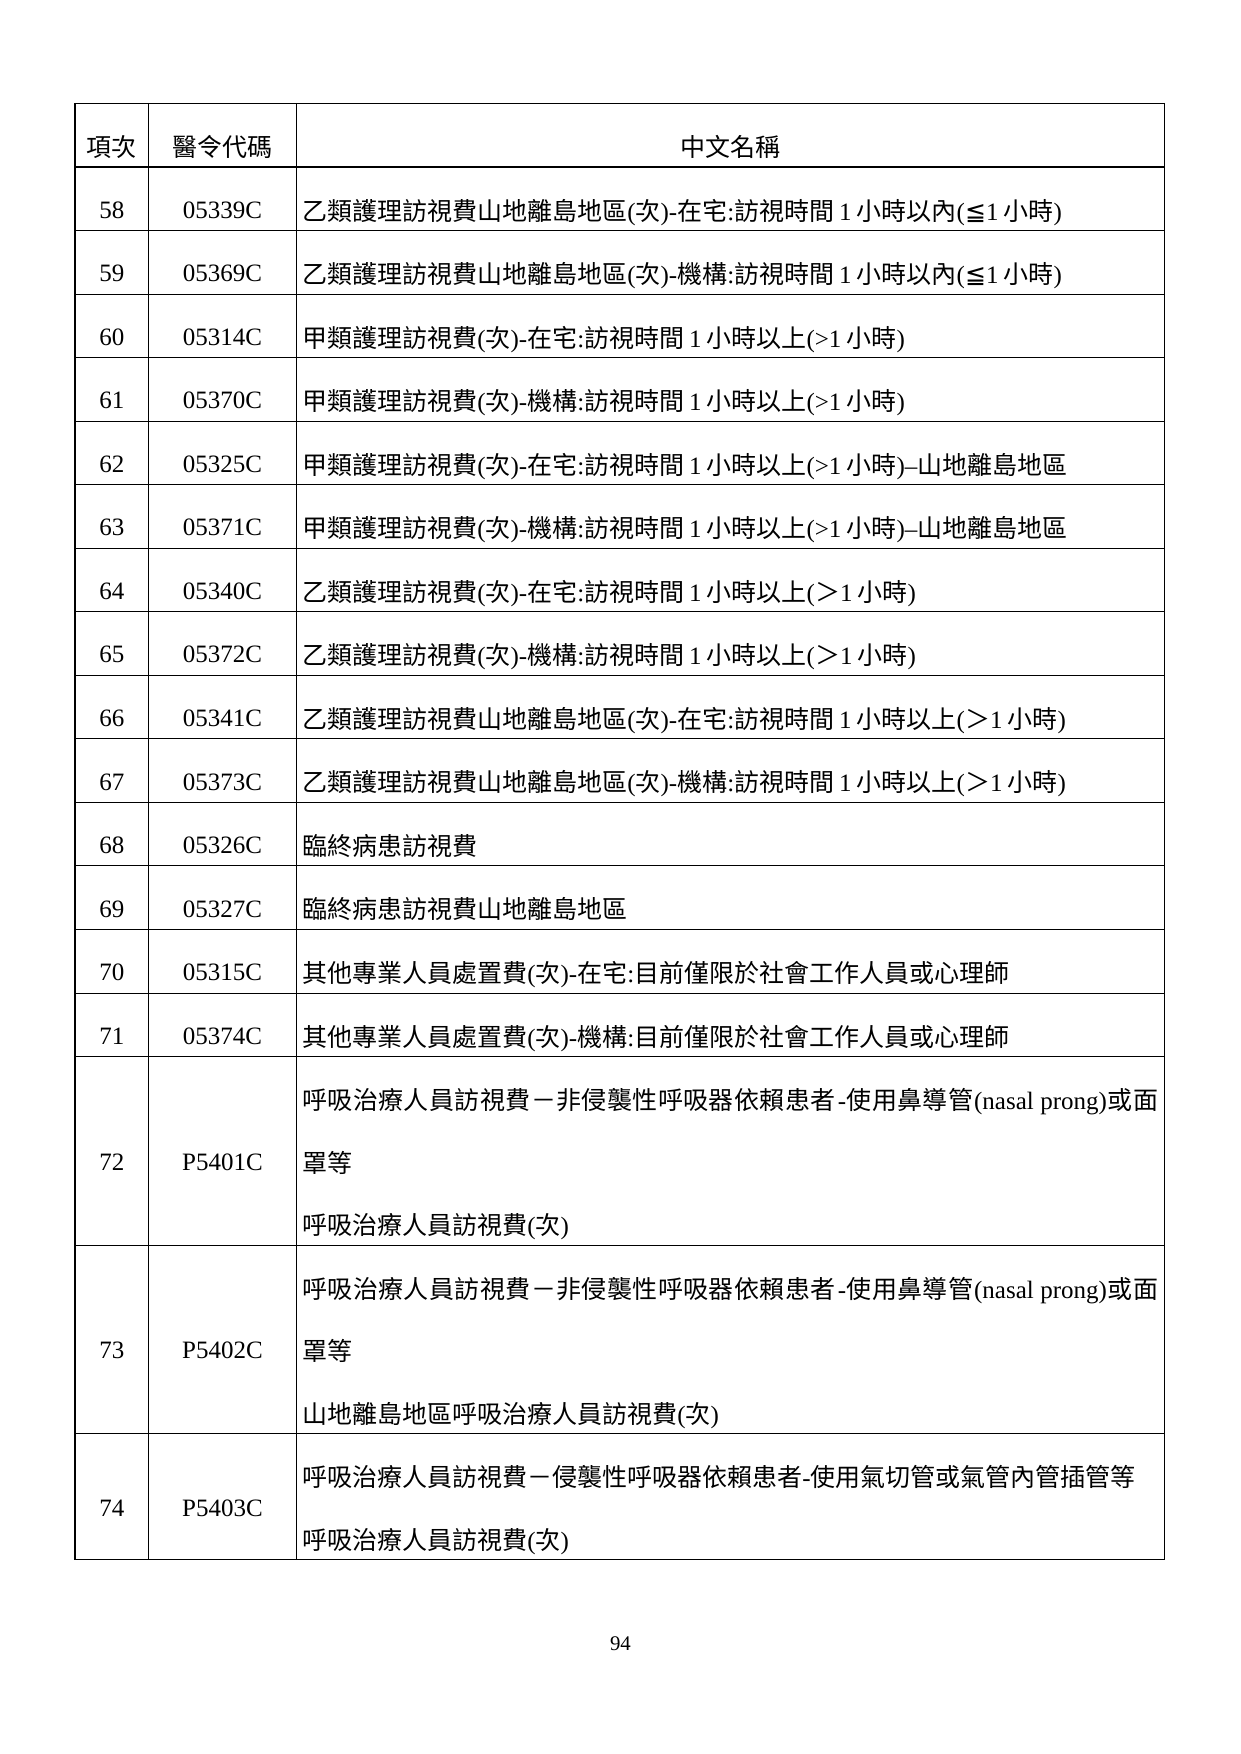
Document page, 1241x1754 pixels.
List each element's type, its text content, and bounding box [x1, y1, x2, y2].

table_cell 69 [76, 866, 148, 929]
table_cell 59 [76, 231, 148, 293]
table_cell 61 [76, 358, 148, 421]
table_cell 72 [76, 1057, 148, 1244]
table_cell 其他專業人員處置費(次)-在宅:目前僅限於社會工作人員或心理師 [297, 930, 1164, 992]
table_cell 呼吸治療人員訪視費－非侵襲性呼吸器依賴患者-使用鼻導管(nasal prong)或面罩等 山地離島地區呼吸治療人員訪視費(次) [297, 1246, 1164, 1433]
table_cell 臨終病患訪視費山地離島地區 [297, 866, 1164, 929]
table_cell 60 [76, 295, 148, 357]
table_cell 乙類護理訪視費山地離島地區(次)-機構:訪視時間1小時以上(＞1小時) [297, 739, 1164, 802]
table_cell 66 [76, 676, 148, 738]
table_cell P5401C [149, 1057, 296, 1244]
table_cell P5403C [149, 1434, 296, 1559]
table_cell 71 [76, 994, 148, 1056]
table_cell 乙類護理訪視費(次)-機構:訪視時間1小時以上(＞1小時) [297, 612, 1164, 675]
table_cell 74 [76, 1434, 148, 1559]
table_cell 05372C [149, 612, 296, 675]
table_cell 58 [76, 168, 148, 230]
table_cell 呼吸治療人員訪視費－非侵襲性呼吸器依賴患者-使用鼻導管(nasal prong)或面罩等 呼吸治療人員訪視費(次) [297, 1057, 1164, 1244]
table_cell 甲類護理訪視費(次)-機構:訪視時間1小時以上(>1小時)–山地離島地區 [297, 485, 1164, 548]
table_cell 呼吸治療人員訪視費－侵襲性呼吸器依賴患者-使用氣切管或氣管內管插管等 呼吸治療人員訪視費(次) [297, 1434, 1164, 1559]
table_cell 73 [76, 1246, 148, 1433]
table_cell 05373C [149, 739, 296, 802]
table_cell 05339C [149, 168, 296, 230]
table_header 醫令代碼 [149, 104, 296, 166]
table_cell 05371C [149, 485, 296, 548]
table_header 項次 [76, 104, 148, 166]
table_cell 05314C [149, 295, 296, 357]
table_cell 65 [76, 612, 148, 675]
table_cell 甲類護理訪視費(次)-在宅:訪視時間1小時以上(>1小時)–山地離島地區 [297, 422, 1164, 484]
table_cell 64 [76, 549, 148, 611]
table_cell 其他專業人員處置費(次)-機構:目前僅限於社會工作人員或心理師 [297, 994, 1164, 1056]
table_cell 62 [76, 422, 148, 484]
table_cell 05369C [149, 231, 296, 293]
table_cell 05340C [149, 549, 296, 611]
table_cell 乙類護理訪視費(次)-在宅:訪視時間1小時以上(＞1小時) [297, 549, 1164, 611]
table_cell 05315C [149, 930, 296, 992]
table_cell 臨終病患訪視費 [297, 803, 1164, 865]
table_header 中文名稱 [297, 104, 1164, 166]
table_cell 67 [76, 739, 148, 802]
table_cell 乙類護理訪視費山地離島地區(次)-機構:訪視時間1小時以內(≦1小時) [297, 231, 1164, 293]
table_cell 甲類護理訪視費(次)-機構:訪視時間1小時以上(>1小時) [297, 358, 1164, 421]
table_cell 乙類護理訪視費山地離島地區(次)-在宅:訪視時間1小時以內(≦1小時) [297, 168, 1164, 230]
table_cell 05326C [149, 803, 296, 865]
table_cell 甲類護理訪視費(次)-在宅:訪視時間1小時以上(>1小時) [297, 295, 1164, 357]
table_cell 乙類護理訪視費山地離島地區(次)-在宅:訪視時間1小時以上(＞1小時) [297, 676, 1164, 738]
table_cell 05370C [149, 358, 296, 421]
table_cell P5402C [149, 1246, 296, 1433]
table_cell 05327C [149, 866, 296, 929]
table_cell 05341C [149, 676, 296, 738]
table_cell 05374C [149, 994, 296, 1056]
table_cell 05325C [149, 422, 296, 484]
table_cell 68 [76, 803, 148, 865]
table_cell 70 [76, 930, 148, 992]
table_cell 63 [76, 485, 148, 548]
